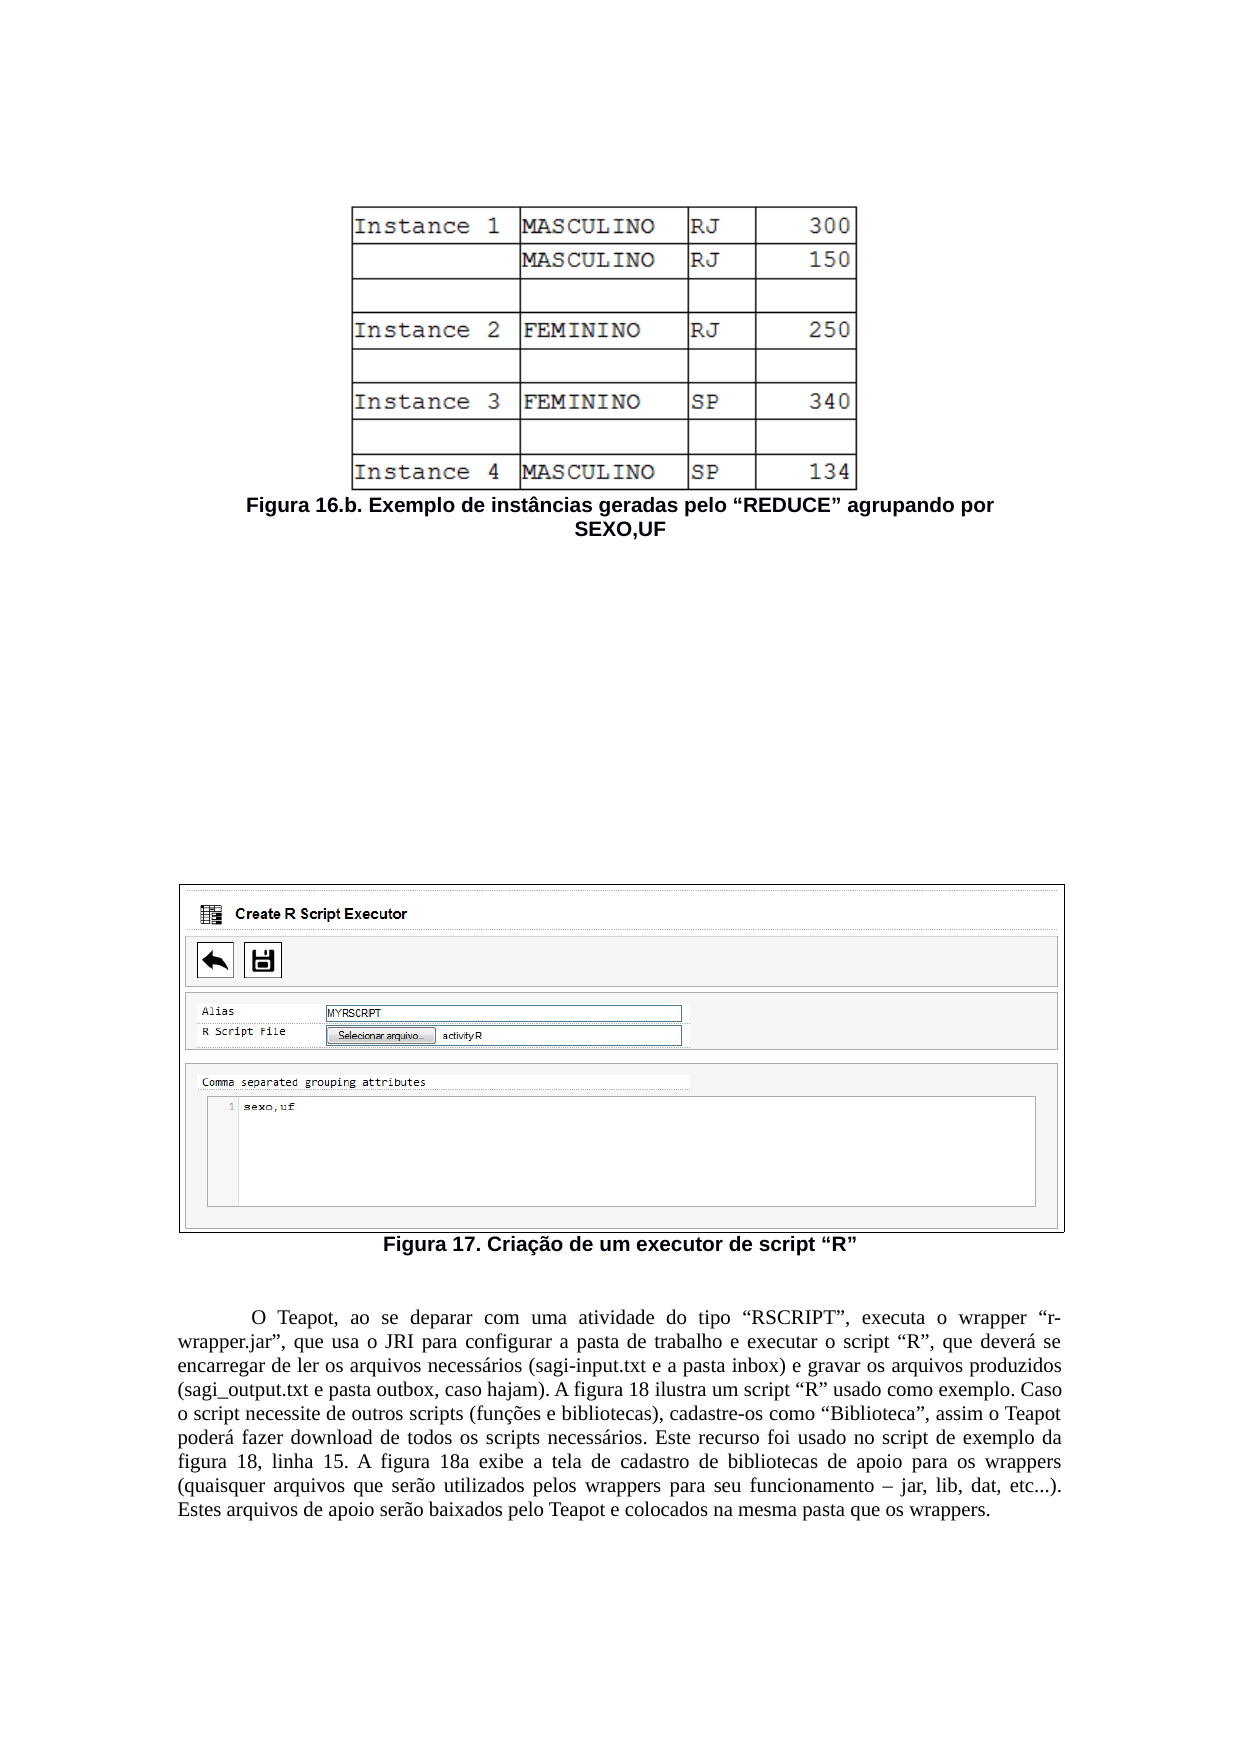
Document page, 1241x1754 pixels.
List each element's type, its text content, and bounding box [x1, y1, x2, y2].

text Figura 17. Criação de um executor de script “R” [177, 881, 1063, 1256]
text [180, 885, 1064, 1232]
text O Teapot, ao se deparar com uma atividade do tipo “RSCRIPT”, executa o wrapper “r-wrapper.jar”, que usa o JRI para configurar a pasta de trabalho e executar o script “R”, que deverá se encarregar de ler os arquivos necessários (sagi-input.txt e a pasta inbox) e gravar os arquivos produzidos (sagi_output.txt e pasta outbox, caso hajam). A figura 18 ilustra um script “R” usado como exemplo. Caso o script necessite de outros scripts (funções e bibliotecas), cadastre-os como “Biblioteca”, assim o Teapot poderá fazer download de todos os scripts necessários. Este recurso foi usado no script de exemplo da figura 18, linha 15. A figura 18a exibe a tela de cadastro de bibliotecas de apoio para os wrappers (quaisquer arquivos que serão utilizados pelos wrappers para seu funcionamento – jar, lib, dat, etc...). Estes arquivos de apoio serão baixados pelo Teapot e colocados na mesma pasta que os wrappers. [177, 1304, 1063, 1521]
text Figura 16.b. Exemplo de instâncias geradas pelo “REDUCE” agrupando por SEXO,UF [224, 207, 1016, 541]
